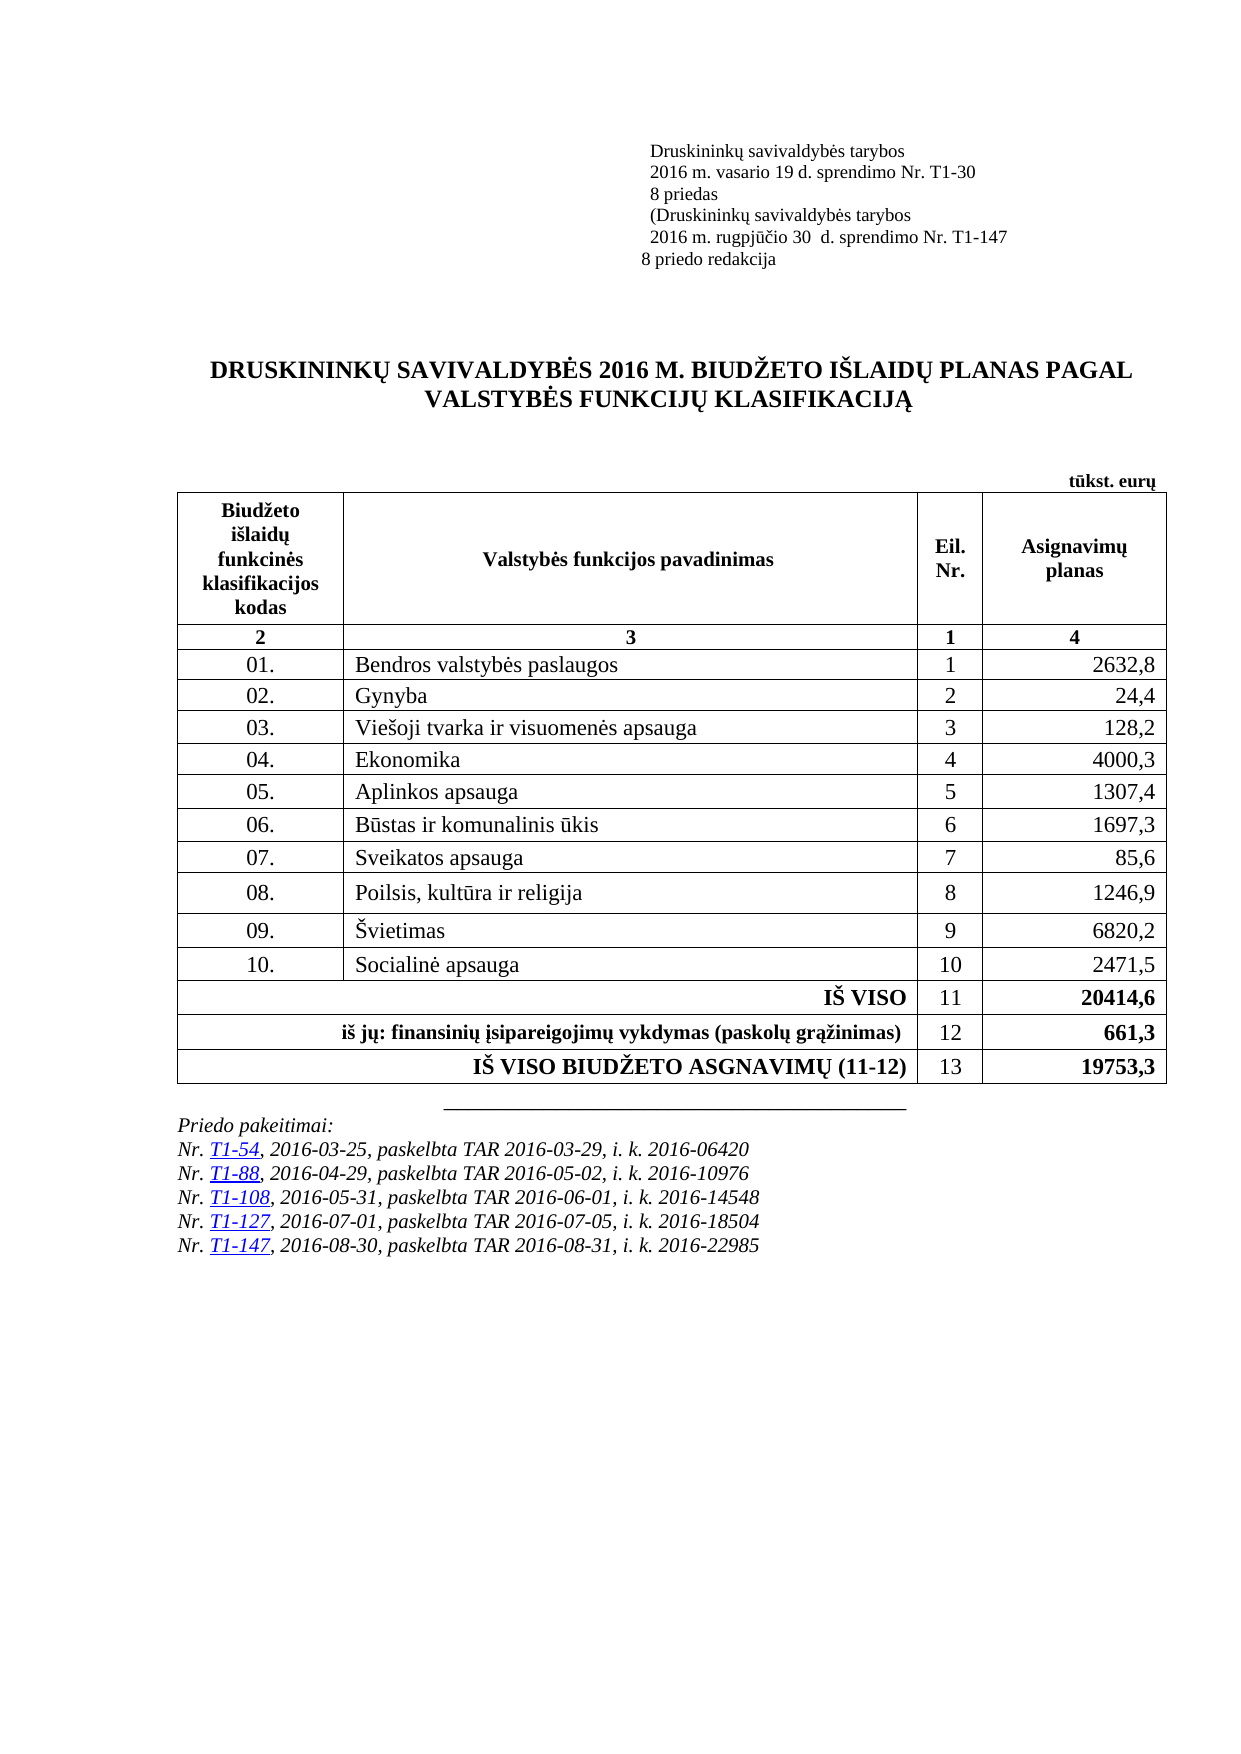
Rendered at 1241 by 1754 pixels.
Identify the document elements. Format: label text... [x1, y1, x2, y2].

text Nr. T1-88, 2016-04-29, paskelbta TAR 2016-05-02, i. k. 2016-10976 [177, 1161, 1166, 1185]
table_cell 85,6 [983, 842, 1166, 872]
table_cell 1307,4 [983, 775, 1166, 807]
table_cell Poilsis, kultūra ir religija [344, 873, 917, 912]
text 8 priedas [177, 183, 1166, 204]
text tūkst. eurų [177, 470, 1156, 492]
table_cell 04. [178, 744, 343, 774]
text _____________________________________ [177, 1084, 1166, 1113]
table_cell 13 [918, 1050, 982, 1083]
text DRUSKININKŲ SAVIVALDYBĖS 2016 M. BIUDŽETO IŠLAIDŲ PLANAS PAGAL VALSTYBĖS FUNKCIJŲ KLASIFIKACIJĄ [177, 355, 1166, 413]
table_cell 128,2 [983, 711, 1166, 743]
table_cell 01. [178, 650, 343, 679]
table_cell 2471,5 [983, 948, 1166, 980]
table_header Valstybės funkcijos pavadinimas [344, 493, 917, 624]
table_cell 19753,3 [983, 1050, 1166, 1083]
table_cell Socialinė apsauga [344, 948, 917, 980]
table_header Eil. Nr. [918, 493, 982, 624]
table_cell IŠ VISO [178, 981, 917, 1014]
table_cell 24,4 [983, 680, 1166, 710]
table_cell 10. [178, 948, 343, 980]
text Nr. T1-108, 2016-05-31, paskelbta TAR 2016-06-01, i. k. 2016-14548 [177, 1185, 1166, 1209]
text 8 priedo redakcija [177, 247, 1166, 269]
text (Druskininkų savivaldybės tarybos [177, 204, 1166, 226]
table_cell Bendros valstybės paslaugos [344, 650, 917, 679]
table_cell Viešoji tvarka ir visuomenės apsauga [344, 711, 917, 743]
table_cell 7 [918, 842, 982, 872]
table_cell 1 [918, 650, 982, 679]
table_cell 1697,3 [983, 809, 1166, 841]
text Nr. T1-127, 2016-07-01, paskelbta TAR 2016-07-05, i. k. 2016-18504 [177, 1209, 1166, 1233]
table_cell 8 [918, 873, 982, 912]
table_cell Aplinkos apsauga [344, 775, 917, 807]
text 2016 m. rugpjūčio 30 d. sprendimo Nr. T1-147 [177, 226, 1166, 247]
table_cell Gynyba [344, 680, 917, 710]
text Nr. T1-147, 2016-08-30, paskelbta TAR 2016-08-31, i. k. 2016-22985 [177, 1233, 1166, 1257]
table_cell 08. [178, 873, 343, 912]
table_cell 05. [178, 775, 343, 807]
table_cell 2632,8 [983, 650, 1166, 679]
table_cell 12 [918, 1015, 982, 1048]
table_cell 4 [918, 744, 982, 774]
table_cell 5 [918, 775, 982, 807]
table_cell 4000,3 [983, 744, 1166, 774]
table_cell 1246,9 [983, 873, 1166, 912]
text Druskininkų savivaldybės tarybos [365, 140, 1166, 161]
table_cell Sveikatos apsauga [344, 842, 917, 872]
table_cell 20414,6 [983, 981, 1166, 1014]
text Priedo pakeitimai: [177, 1113, 1166, 1137]
table_cell Švietimas [344, 914, 917, 947]
table_cell 07. [178, 842, 343, 872]
table_header Biudžeto išlaidų funkcinės klasifikacijos kodas [178, 493, 343, 624]
text 2016 m. vasario 19 d. sprendimo Nr. T1-30 [177, 161, 1166, 183]
table_cell IŠ VISO BIUDŽETO ASGNAVIMŲ (11-12) [178, 1050, 917, 1083]
table_cell 2 [918, 680, 982, 710]
table_cell 03. [178, 711, 343, 743]
table_cell 661,3 [983, 1015, 1166, 1048]
table_cell Būstas ir komunalinis ūkis [344, 809, 917, 841]
table_cell 4 [983, 625, 1166, 649]
table_cell 06. [178, 809, 343, 841]
table_cell iš jų: finansinių įsipareigojimų vykdymas (paskolų grąžinimas) [178, 1015, 917, 1048]
table_cell 9 [918, 914, 982, 947]
table_cell 6 [918, 809, 982, 841]
table_cell 11 [918, 981, 982, 1014]
table_cell 10 [918, 948, 982, 980]
table_cell 09. [178, 914, 343, 947]
table_cell 02. [178, 680, 343, 710]
table_cell 1 [918, 625, 982, 649]
table_cell 3 [918, 711, 982, 743]
table_cell Ekonomika [344, 744, 917, 774]
table_cell 6820,2 [983, 914, 1166, 947]
table_cell 2 [178, 625, 343, 649]
table_cell 3 [344, 625, 917, 649]
table_header Asignavimų planas [983, 493, 1166, 624]
text Nr. T1-54, 2016-03-25, paskelbta TAR 2016-03-29, i. k. 2016-06420 [177, 1137, 1166, 1161]
